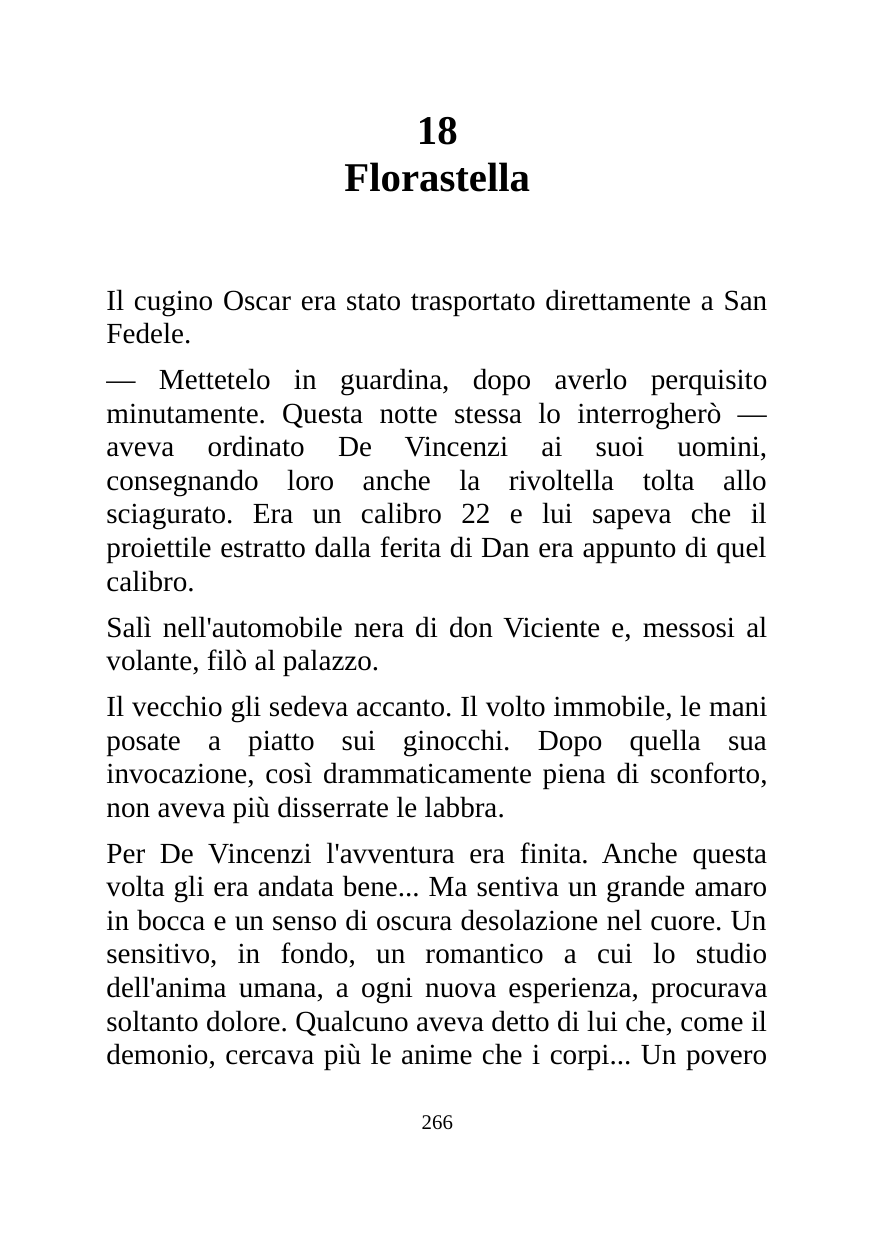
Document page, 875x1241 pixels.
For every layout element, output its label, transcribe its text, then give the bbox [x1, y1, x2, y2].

text Salì nell'automobile nera di don Viciente e, messosi al volante, filò al palazzo. [106, 610, 768, 677]
text Il vecchio gli sedeva accanto. Il volto immobile, le mani posate a piatto sui ginocchi. Dopo quella sua invocazione, così drammaticamente piena di sconforto, non aveva più disserrate le labbra. [106, 689, 768, 823]
text Il cugino Oscar era stato trasportato direttamente a San Fedele. [106, 283, 768, 350]
subtitle 18 Florastella [106, 106, 768, 200]
text Per De Vincenzi l'avventura era finita. Anche questa volta gli era andata bene... Ma sentiva un grande amaro in bocca e un senso di oscura desolazione nel cuore. Un sensitivo, in fondo, un romantico a cui lo studio dell'anima umana, a ogni nuova esperienza, procurava soltanto dolore. Qualcuno aveva detto di lui che, come il demonio, cercava più le anime che i corpi... Un povero [106, 836, 768, 1071]
text — Mettetelo in guardina, dopo averlo perquisito minutamente. Questa notte stessa lo interrogherò — aveva ordinato De Vincenzi ai suoi uomini, consegnando loro anche la rivoltella tolta allo sciagurato. Era un calibro 22 e lui sapeva che il proiettile estratto dalla ferita di Dan era appunto di quel calibro. [106, 362, 768, 597]
